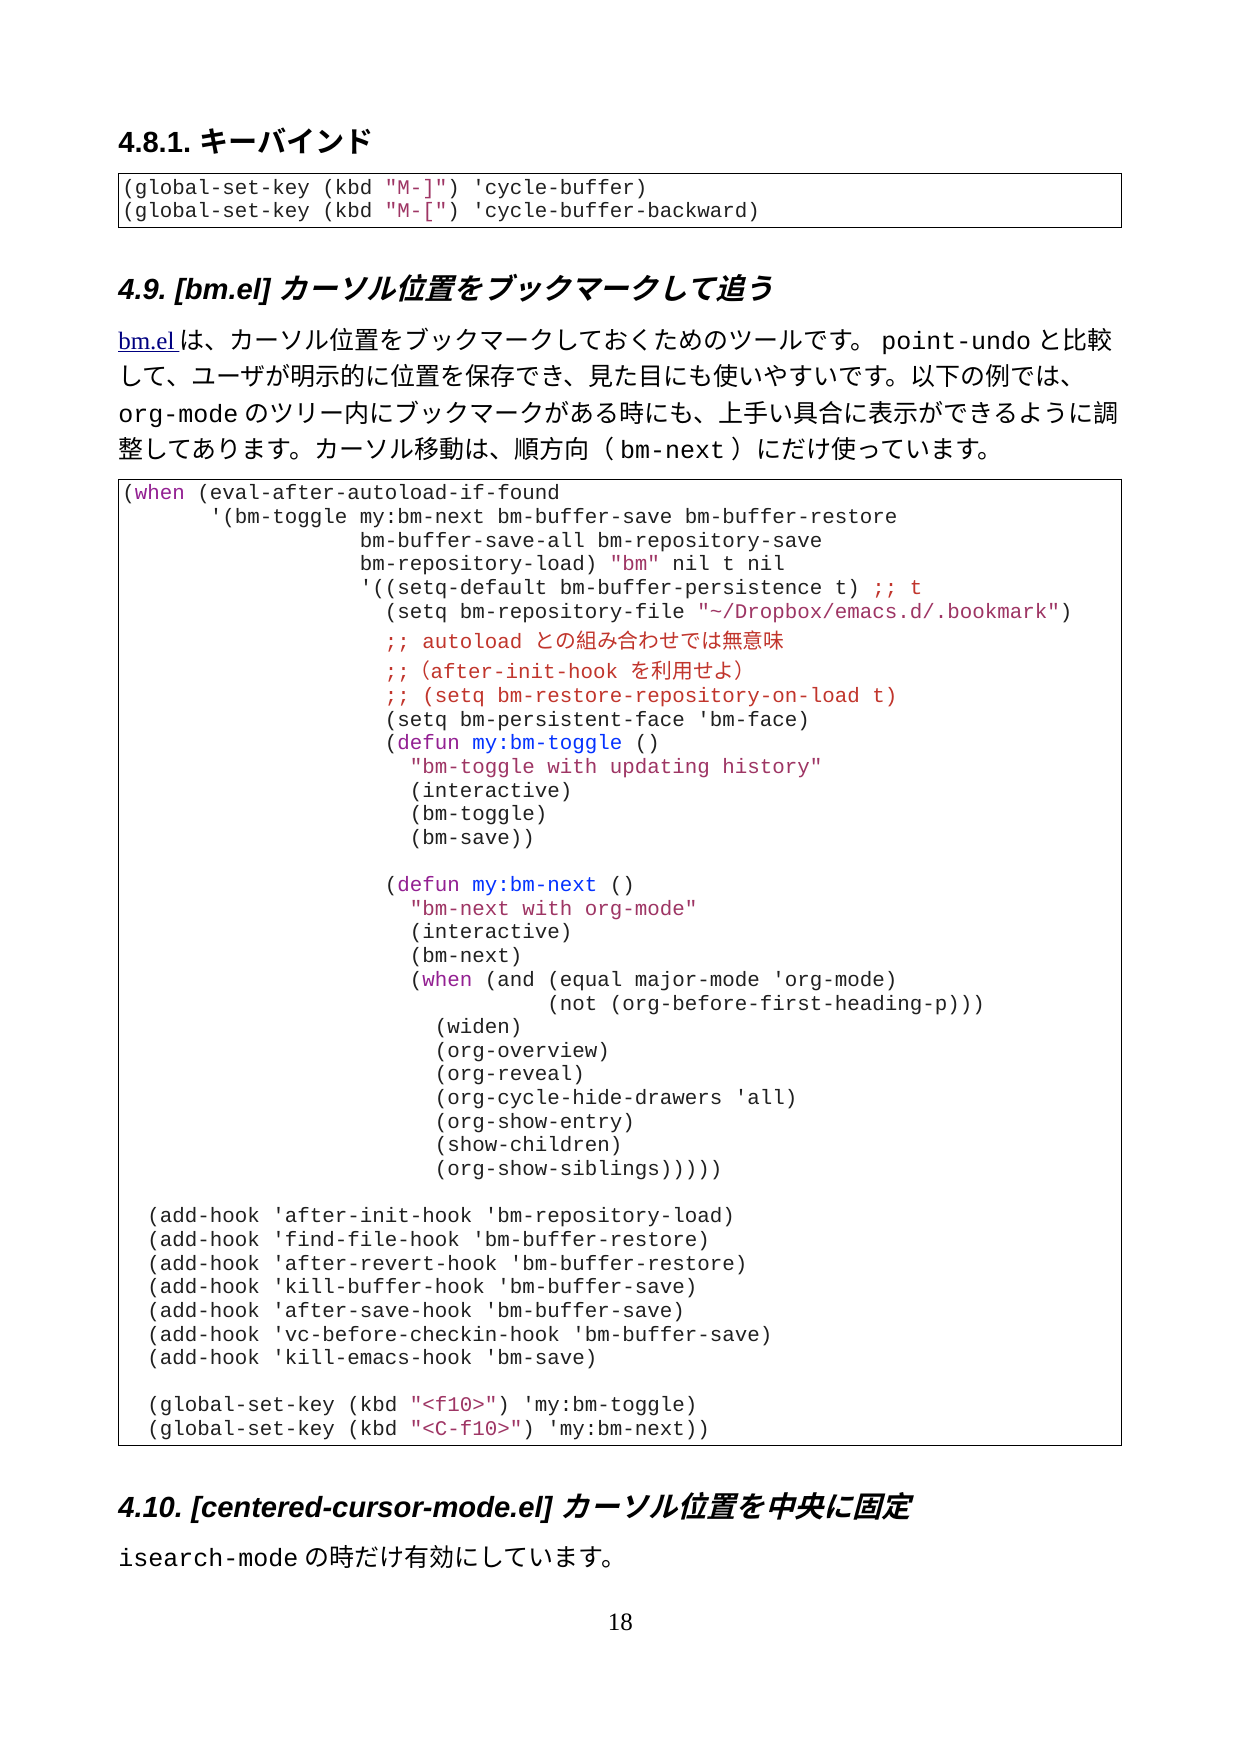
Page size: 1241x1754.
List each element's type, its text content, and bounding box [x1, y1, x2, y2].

text (when (and (equal major-mode 'org-mode) [119, 965, 1121, 988]
text (org-show-siblings))))) [119, 1154, 1121, 1178]
text (add-hook 'vc-before-checkin-hook 'bm-buffer-save) [119, 1319, 1121, 1343]
text (global-set-key (kbd "<f10>") 'my:bm-toggle) [119, 1391, 1121, 1414]
text (add-hook 'after-init-hook 'bm-repository-load) [119, 1201, 1121, 1225]
subtitle [bm.el] カーソル位置をブックマークして追う [118, 266, 1122, 308]
text (global-set-key (kbd "M-[") 'cycle-buffer-backward) [119, 197, 1121, 227]
text (when (eval-after-autoload-if-found [119, 480, 1121, 502]
text '(bm-toggle my:bm-next bm-buffer-save bm-buffer-restore [119, 502, 1121, 526]
text (add-hook 'after-revert-hook 'bm-buffer-restore) [119, 1249, 1121, 1272]
text bm-repository-load) "bm" nil t nil [119, 549, 1121, 573]
text bm.elは、カーソル位置をブックマークしておくためのツールです。 point-undo と比較して、ユーザが明示的に位置を保存でき、見た目にも使いやすいです。以下の例では、 org-mode のツリー内にブックマークがある時にも、上手い具合に表示ができるように調整してあります。カーソル移動は、順方向（ bm-next ）にだけ使っています。 [118, 320, 1122, 466]
text "bm-next with org-mode" [119, 894, 1121, 918]
text (interactive) [119, 776, 1121, 799]
text (add-hook 'kill-buffer-hook 'bm-buffer-save) [119, 1272, 1121, 1296]
subtitle キーバインド [118, 118, 1122, 160]
subtitle [centered-cursor-mode.el] カーソル位置を中央に固定 [118, 1483, 1122, 1525]
text ;;（after-init-hook を利用せよ） [119, 651, 1121, 681]
text (not (org-before-first-heading-p))) [119, 988, 1121, 1012]
text (add-hook 'kill-emacs-hook 'bm-save) [119, 1343, 1121, 1367]
text (global-set-key (kbd "<C-f10>") 'my:bm-next)) [119, 1414, 1121, 1445]
text '((setq-default bm-buffer-persistence t) ;; t [119, 573, 1121, 597]
text bm-buffer-save-all bm-repository-save [119, 526, 1121, 549]
text (bm-toggle) [119, 799, 1121, 823]
text (show-children) [119, 1130, 1121, 1154]
text (bm-save)) [119, 823, 1121, 847]
text (org-reveal) [119, 1059, 1121, 1083]
text (defun my:bm-next () [119, 870, 1121, 894]
text ;; (setq bm-restore-repository-on-load t) [119, 681, 1121, 705]
text (setq bm-repository-file "~/Dropbox/emacs.d/.bookmark") [119, 597, 1121, 620]
text (org-cycle-hide-drawers 'all) [119, 1083, 1121, 1107]
text (widen) [119, 1012, 1121, 1036]
text (add-hook 'after-save-hook 'bm-buffer-save) [119, 1296, 1121, 1319]
text (add-hook 'find-file-hook 'bm-buffer-restore) [119, 1225, 1121, 1249]
text (org-show-entry) [119, 1107, 1121, 1130]
text "bm-toggle with updating history" [119, 752, 1121, 776]
text (defun my:bm-toggle () [119, 728, 1121, 752]
text (global-set-key (kbd "M-]") 'cycle-buffer) [119, 174, 1121, 197]
text (setq bm-persistent-face 'bm-face) [119, 705, 1121, 728]
text (interactive) [119, 918, 1121, 941]
text isearch-mode の時だけ有効にしています。 [118, 1538, 1122, 1574]
text (bm-next) [119, 941, 1121, 965]
text (org-overview) [119, 1036, 1121, 1059]
text ;; autoload との組み合わせでは無意味 [119, 620, 1121, 651]
